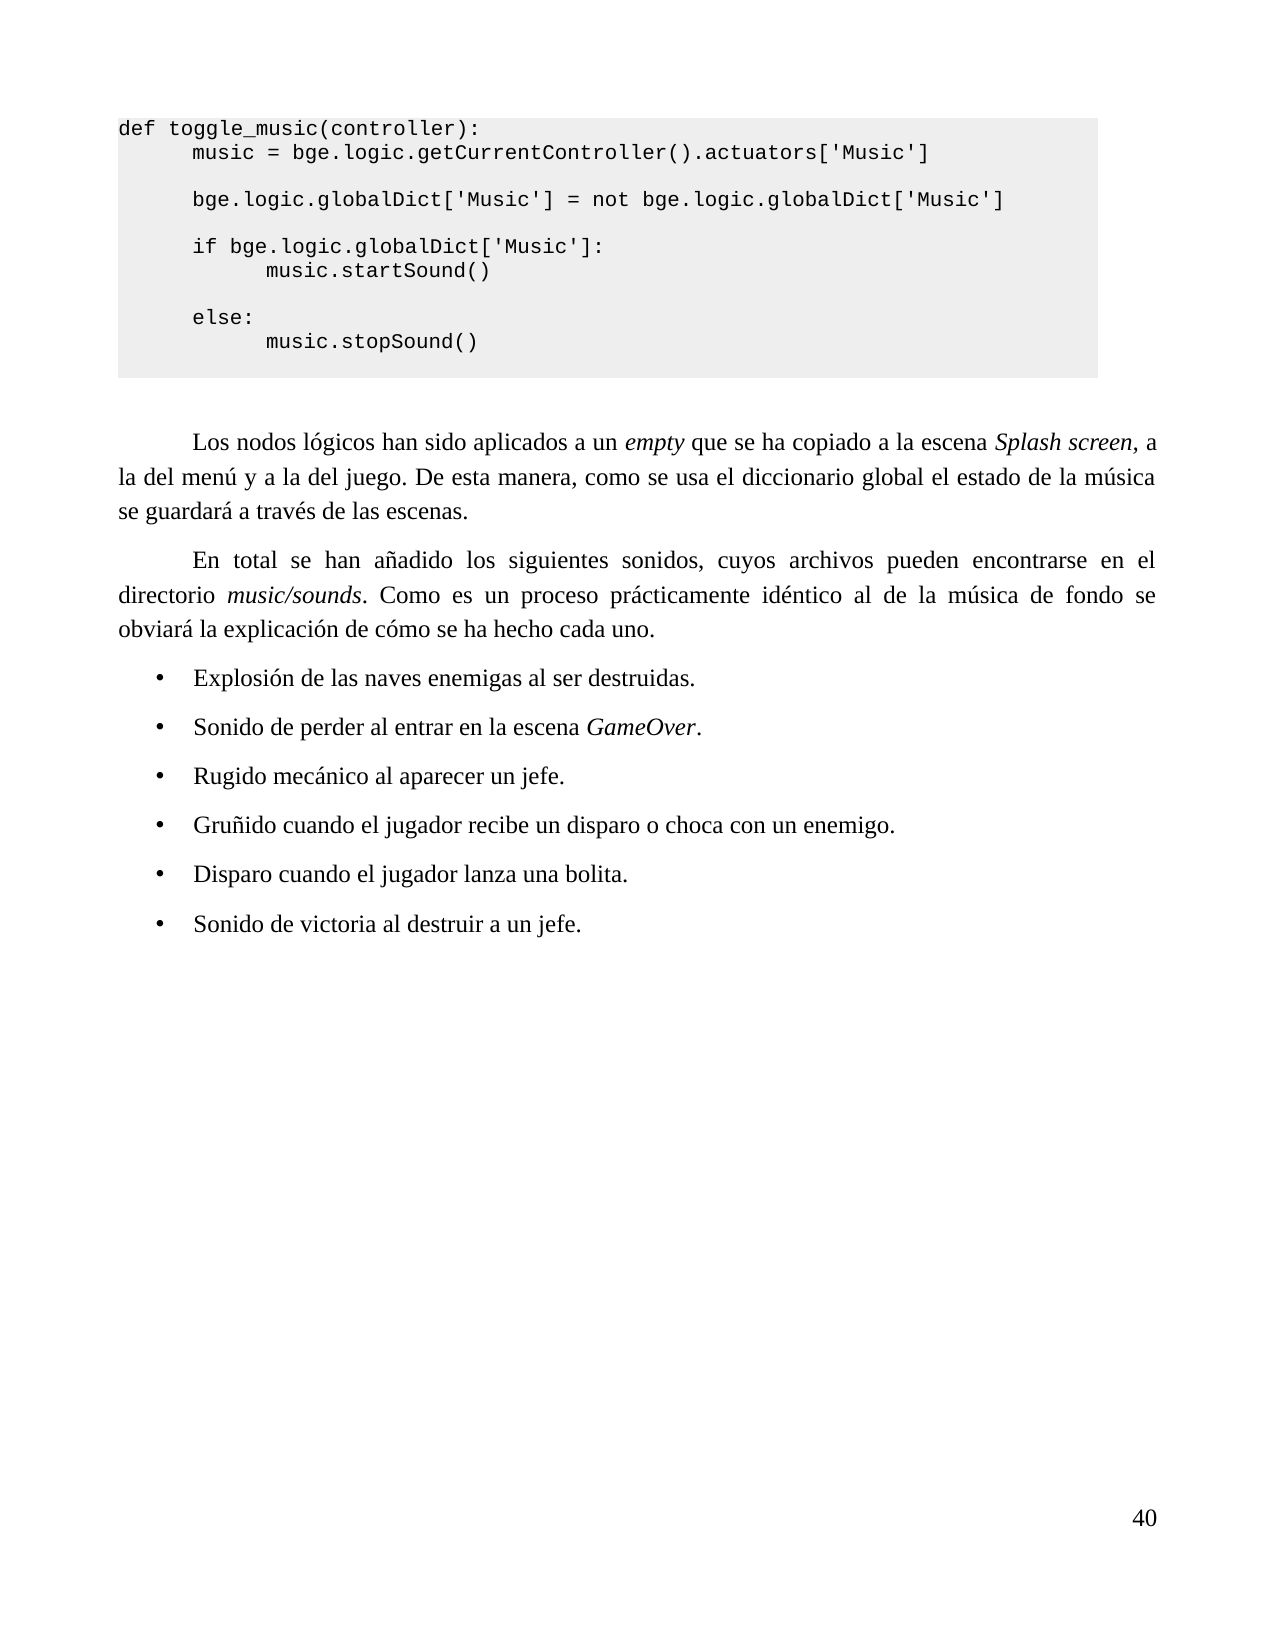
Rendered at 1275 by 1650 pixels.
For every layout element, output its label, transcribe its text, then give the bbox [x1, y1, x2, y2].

text En total se han añadido los siguientes sonidos, cuyos archivos pueden encontrarse en el directorio music/sounds. Como es un proceso prácticamente idéntico al de la música de fondo se obviará la explicación de cómo se ha hecho cada uno. [118, 545, 1157, 643]
text music = bge.logic.getCurrentController().actuators['Music'] [118, 142, 1098, 165]
text if bge.logic.globalDict['Music']: [118, 236, 1098, 260]
text music.stopSound() [118, 331, 1098, 354]
list Gruñido cuando el jugador recibe un disparo o choca con un enemigo. [156, 811, 1157, 839]
text bge.logic.globalDict['Music'] = not bge.logic.globalDict['Music'] [118, 189, 1098, 213]
list Sonido de victoria al destruir a un jefe. [156, 909, 1157, 937]
list Rugido mecánico al aparecer un jefe. [156, 761, 1157, 790]
list Explosión de las naves enemigas al ser destruidas. [156, 663, 1157, 692]
text def toggle_music(controller): [118, 118, 1098, 142]
list Sonido de perder al entrar en la escena GameOver. [156, 712, 1157, 741]
text music.startSound() [118, 260, 1098, 284]
text Los nodos lógicos han sido aplicados a un empty que se ha copiado a la escena Splash screen, a la del menú y a la del juego. De esta manera, como se usa el diccionario global el estado de la música se guardará a través de las escenas. [118, 427, 1157, 525]
list Disparo cuando el jugador lanza una bolita. [156, 859, 1157, 888]
text else: [118, 307, 1098, 331]
